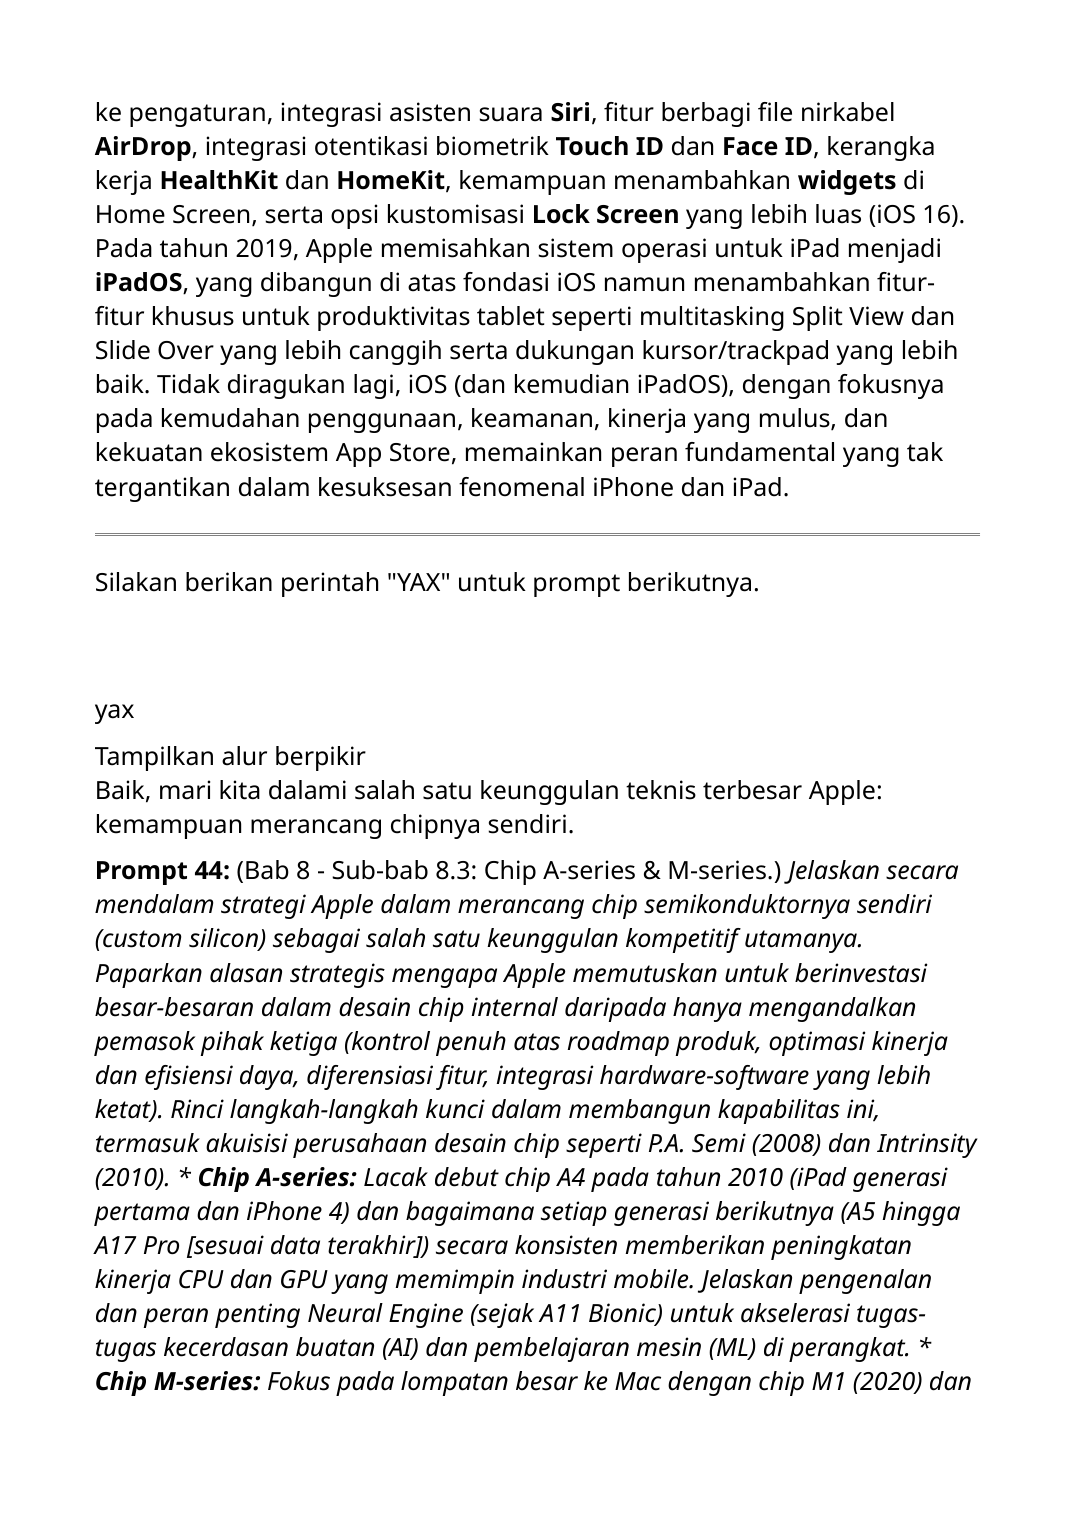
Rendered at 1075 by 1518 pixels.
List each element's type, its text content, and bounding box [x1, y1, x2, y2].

text Silakan berikan perintah "YAX" untuk prompt berikutnya. [94, 564, 980, 599]
text ke pengaturan, integrasi asisten suara Siri, fitur berbagi file nirkabel AirDrop, integrasi otentikasi biometrik Touch ID dan Face ID, kerangka kerja HealthKit dan HomeKit, kemampuan menambahkan widgets di Home Screen, serta opsi kustomisasi Lock Screen yang lebih luas (iOS 16). Pada tahun 2019, Apple memisahkan sistem operasi untuk iPad menjadi iPadOS, yang dibangun di atas fondasi iOS namun menambahkan fitur-fitur khusus untuk produktivitas tablet seperti multitasking Split View dan Slide Over yang lebih canggih serta dukungan kursor/trackpad yang lebih baik. Tidak diragukan lagi, iOS (dan kemudian iPadOS), dengan fokusnya pada kemudahan penggunaan, keamanan, kinerja yang mulus, dan kekuatan ekosistem App Store, memainkan peran fundamental yang tak tergantikan dalam kesuksesan fenomenal iPhone dan iPad. [94, 94, 980, 503]
text yax [94, 692, 980, 726]
text Tampilkan alur berpikir [94, 738, 980, 772]
text Prompt 44: (Bab 8 - Sub-bab 8.3: Chip A-series & M-series.) Jelaskan secara mendalam strategi Apple dalam merancang chip semikonduktornya sendiri (custom silicon) sebagai salah satu keunggulan kompetitif utamanya. Paparkan alasan strategis mengapa Apple memutuskan untuk berinvestasi besar-besaran dalam desain chip internal daripada hanya mengandalkan pemasok pihak ketiga (kontrol penuh atas roadmap produk, optimasi kinerja dan efisiensi daya, diferensiasi fitur, integrasi hardware-software yang lebih ketat). Rinci langkah-langkah kunci dalam membangun kapabilitas ini, termasuk akuisisi perusahaan desain chip seperti P.A. Semi (2008) dan Intrinsity (2010). * Chip A-series: Lacak debut chip A4 pada tahun 2010 (iPad generasi pertama dan iPhone 4) dan bagaimana setiap generasi berikutnya (A5 hingga A17 Pro [sesuai data terakhir]) secara konsisten memberikan peningkatan kinerja CPU dan GPU yang memimpin industri mobile. Jelaskan pengenalan dan peran penting Neural Engine (sejak A11 Bionic) untuk akselerasi tugas-tugas kecerdasan buatan (AI) dan pembelajaran mesin (ML) di perangkat. * Chip M-series: Fokus pada lompatan besar ke Mac dengan chip M1 (2020) dan [94, 853, 980, 1398]
text Baik, mari kita dalami salah satu keunggulan teknis terbesar Apple: kemampuan merancang chipnya sendiri. [94, 772, 980, 841]
